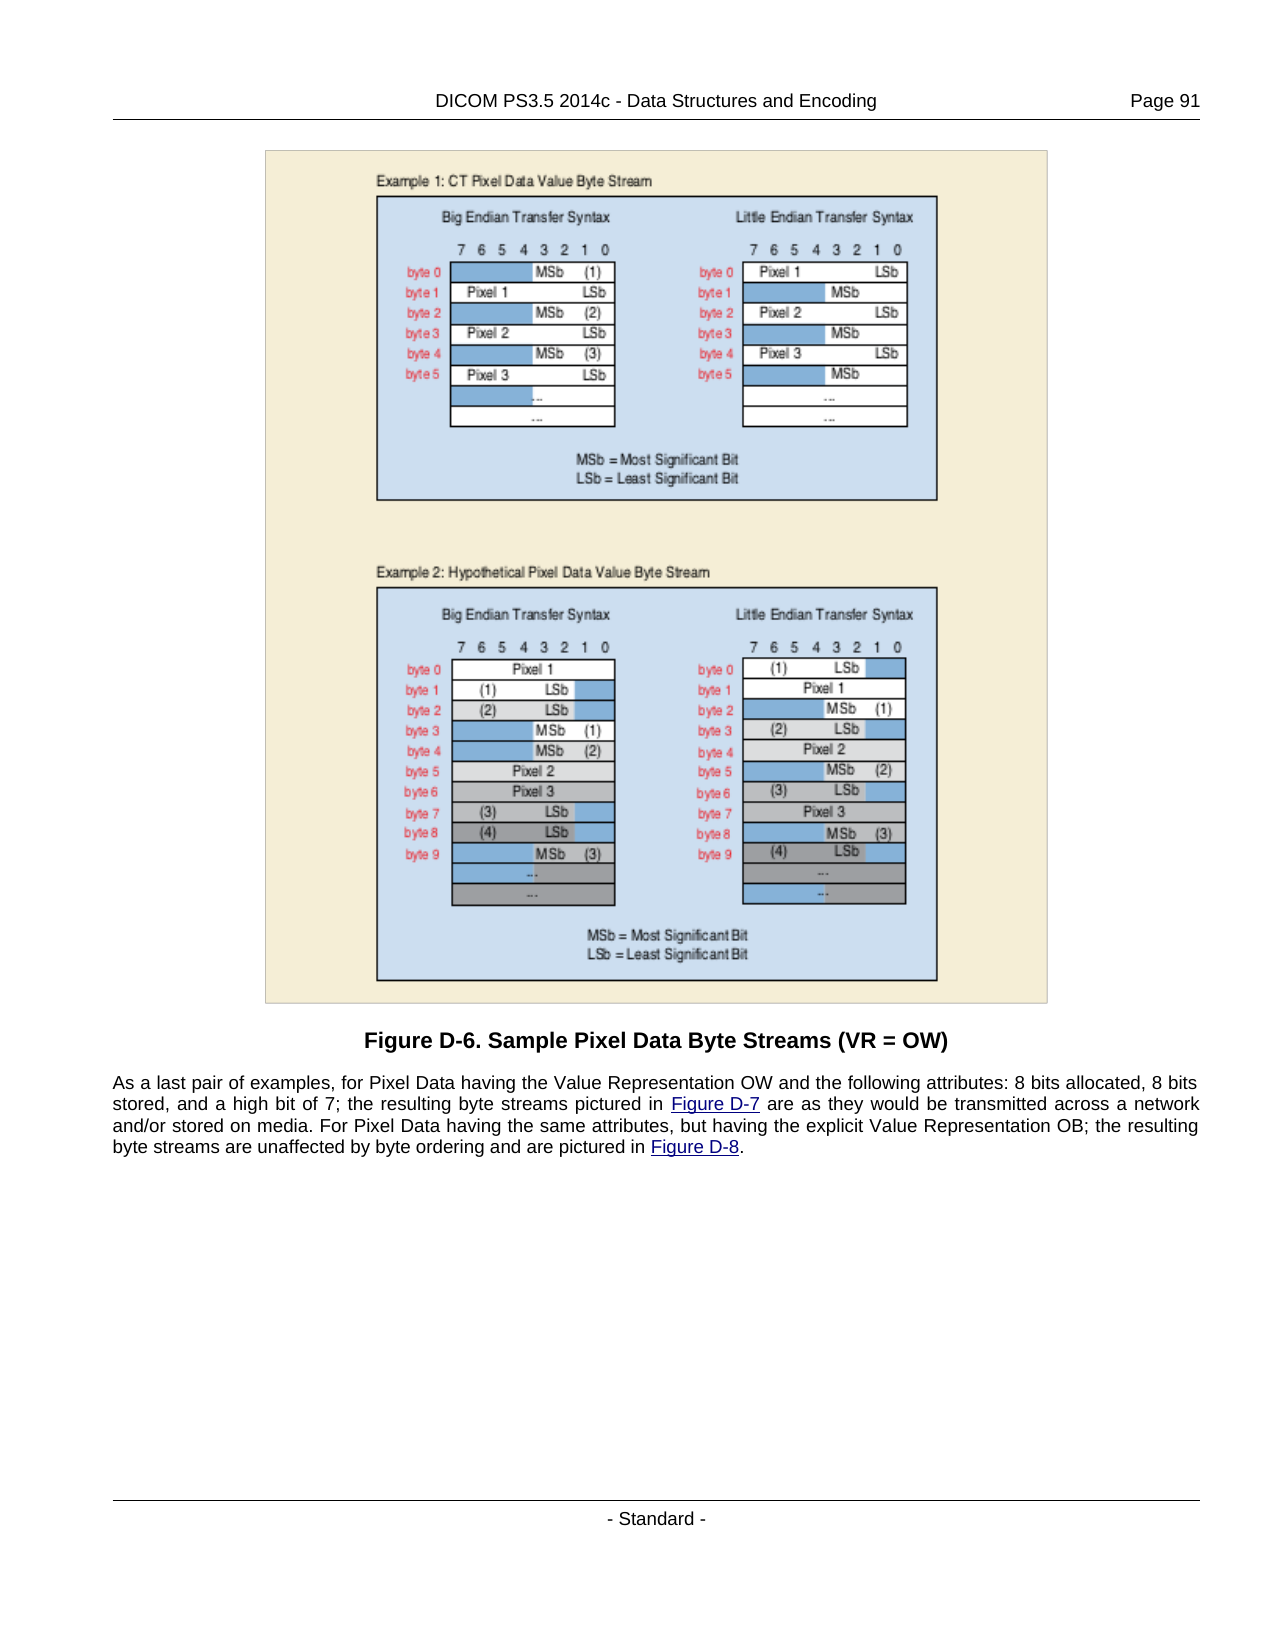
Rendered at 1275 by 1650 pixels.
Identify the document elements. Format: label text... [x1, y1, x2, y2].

text As a last pair of examples, for Pixel Data having the Value Representation OW and the following attributes: 8 bits allocated, 8 bits stored, and a high bit of 7; the resulting byte streams pictured in Figure D-7 are as they would be transmitted across a network and/or stored on media. For Pixel Data having the same attributes, but having the explicit Value Representation OB; the resulting byte streams are unaffected by byte ordering and are pictured in Figure D-8. [112, 1072, 1200, 1158]
picture [264, 150, 1049, 1005]
text Figure D-6. Sample Pixel Data Byte Streams (VR = OW) [112, 1027, 1200, 1053]
